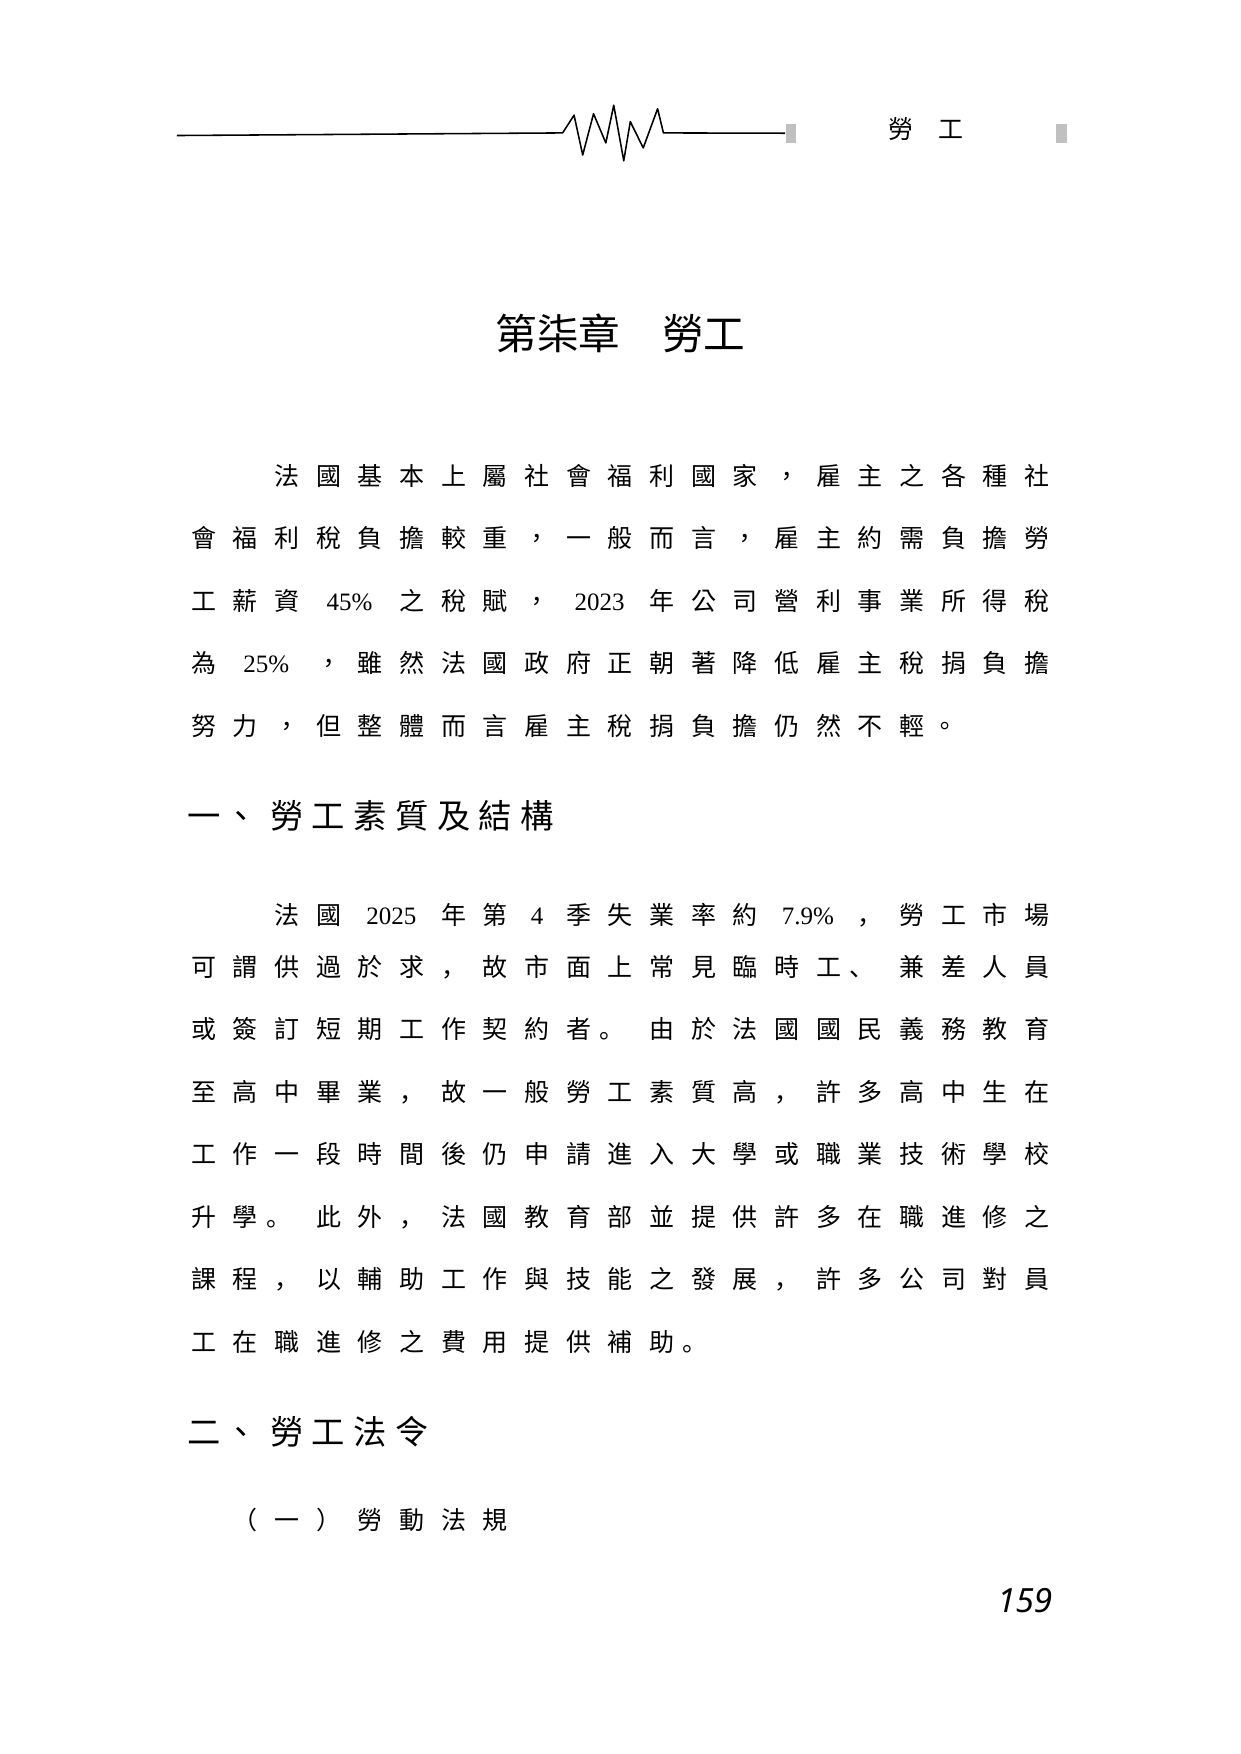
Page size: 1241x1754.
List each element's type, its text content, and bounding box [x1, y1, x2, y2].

text 法國基本上屬社會福利國家，雇主之各種社會福利稅負擔較重，一般而言，雇主約需負擔勞工薪資45%之稅賦，2023年公司營利事業所得稅為25%，雖然法國政府正朝著降低雇主稅捐負擔努力，但整體而言雇主稅捐負擔仍然不輕。 [183, 433, 1058, 745]
text 一、勞工素質及結構 [183, 772, 1058, 834]
text 二、勞工法令 [183, 1388, 1058, 1450]
text 法國2025年第4季失業率約7.9%，勞工市場可謂供過於求，故市面上常見臨時工、兼差人員或簽訂短期工作契約者。由於法國國民義務教育至高中畢業，故一般勞工素質高，許多高中生在工作一段時間後仍申請進入大學或職業技術學校升學。此外，法國教育部並提供許多在職進修之課程，以輔助工作與技能之發展，許多公司對員工在職進修之費用提供補助。 [183, 861, 1058, 1361]
text （一）勞動法規 [207, 1477, 1058, 1540]
text 第柒章 勞工 [183, 290, 1058, 352]
